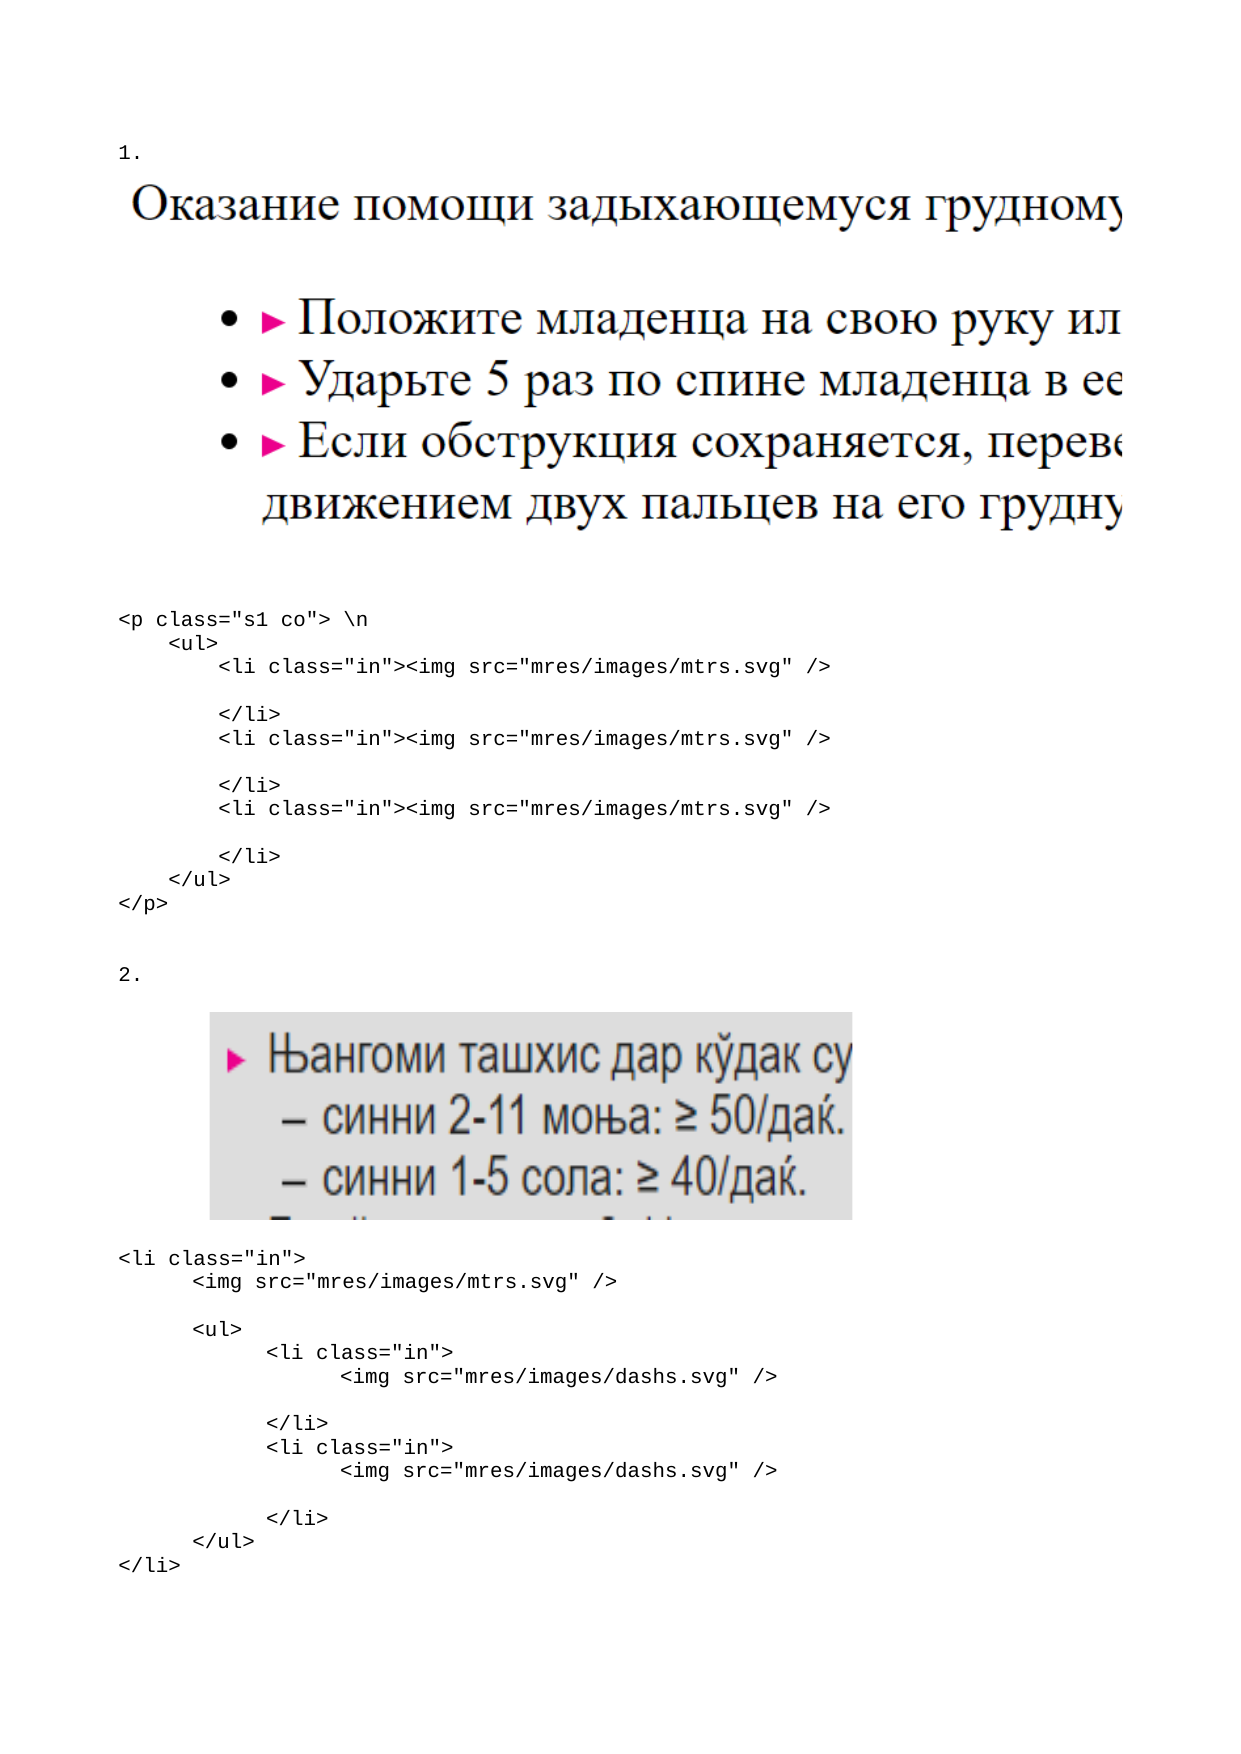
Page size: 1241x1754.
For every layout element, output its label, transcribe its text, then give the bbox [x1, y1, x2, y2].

text <li class="in"><img src="mres/images/mtrs.svg" /> [118, 657, 1122, 680]
text <li class="in"> [118, 1437, 1122, 1461]
text </li> [118, 1413, 1122, 1437]
text <li class="in"> [118, 1342, 1122, 1366]
text <li class="in"> [118, 1248, 1122, 1271]
text <ul> [118, 1319, 1122, 1342]
picture [118, 165, 1123, 562]
text <img src="mres/images/mtrs.svg" /> [118, 1271, 1122, 1295]
text </li> [118, 1555, 1122, 1579]
text 1. [118, 142, 1122, 165]
text <img src="mres/images/dashs.svg" /> [118, 1461, 1122, 1484]
text <li class="in"><img src="mres/images/mtrs.svg" /> [118, 798, 1122, 822]
text 2. [118, 964, 1122, 988]
text <li class="in"><img src="mres/images/mtrs.svg" /> [118, 727, 1122, 751]
text </ul> [118, 1531, 1122, 1555]
text <img src="mres/images/dashs.svg" /> [118, 1366, 1122, 1389]
text <p class="s1 co"> \n [118, 609, 1122, 633]
picture [209, 1012, 853, 1220]
text </li> [118, 846, 1122, 869]
text </li> [118, 775, 1122, 798]
text <ul> [118, 633, 1122, 657]
text </p> [118, 893, 1122, 917]
text </li> [118, 1508, 1122, 1531]
text </li> [118, 704, 1122, 727]
text </ul> [118, 869, 1122, 893]
